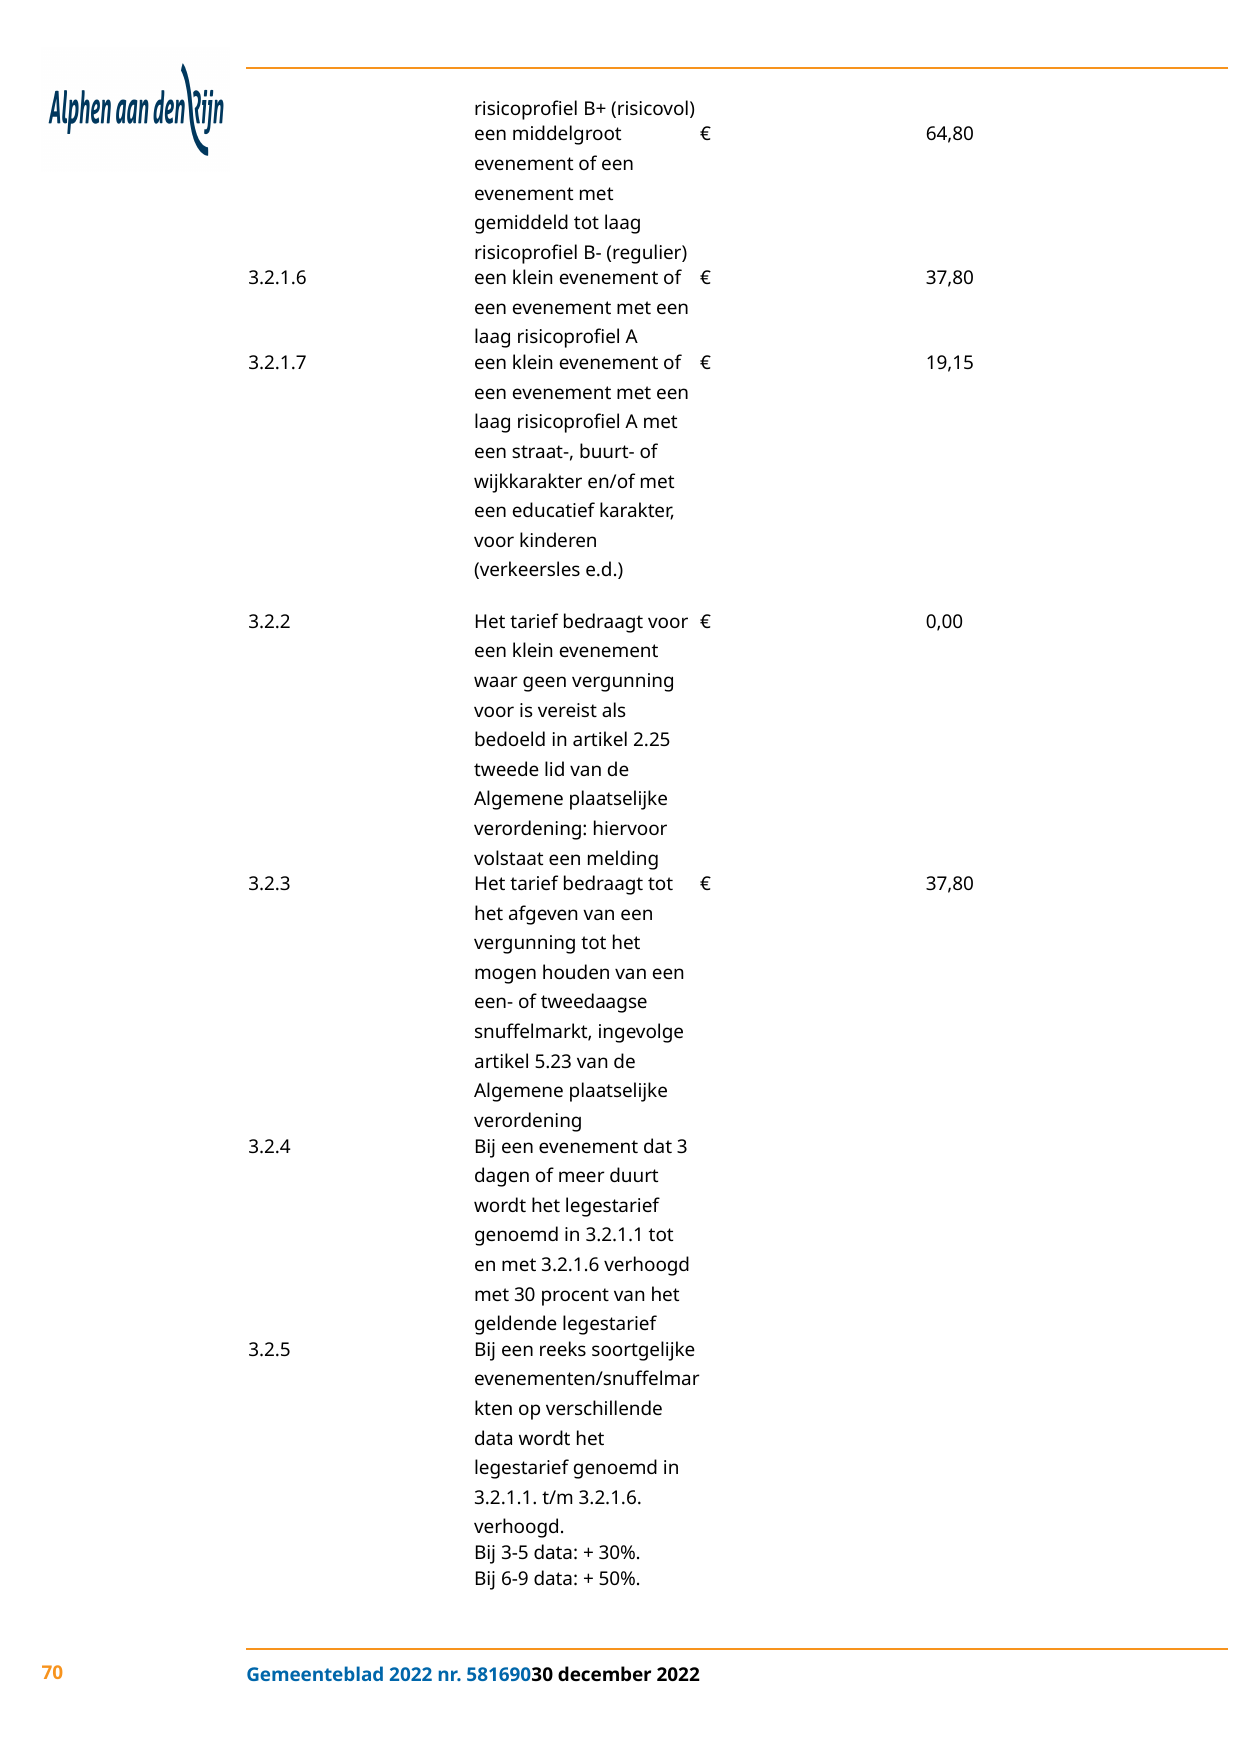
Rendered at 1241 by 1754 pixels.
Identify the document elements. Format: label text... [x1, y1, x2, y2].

table_cell [700, 1133, 926, 1336]
table_cell [926, 95, 1152, 121]
table_cell 64,80 [926, 121, 1152, 264]
table_cell € [700, 350, 926, 582]
table_cell 19,15 [926, 350, 1152, 582]
table_cell risicoprofiel B+ (risicovol) [474, 95, 700, 121]
table_cell [926, 582, 1152, 608]
table_cell 3.2.1.7 [248, 350, 474, 582]
table_cell 3.2.5 [248, 1336, 474, 1539]
table_cell 3.2.4 [248, 1133, 474, 1336]
table_cell [926, 1336, 1152, 1539]
table_cell [700, 95, 926, 121]
table_cell [926, 1565, 1152, 1591]
table_cell [700, 582, 926, 608]
table_cell 37,80 [926, 265, 1152, 349]
table_cell € [700, 870, 926, 1133]
table_cell 0,00 [926, 608, 1152, 870]
table_cell € [700, 121, 926, 264]
table_cell 3.2.2 [248, 608, 474, 870]
table_cell [248, 582, 474, 608]
table_cell [926, 1539, 1152, 1565]
table_cell 3.2.1.6 [248, 265, 474, 349]
table_cell een klein evenement of een evenement met een laag risicoprofiel A met een straat-, buurt- of wijkkarakter en/of met een educatief karakter, voor kinderen (verkeersles e.d.) [474, 350, 700, 582]
table_cell Het tarief bedraagt voor een klein evenement waar geen vergunning voor is vereist als bedoeld in artikel 2.25 tweede lid van de Algemene plaatselijke verordening: hiervoor volstaat een melding [474, 608, 700, 870]
table_cell [248, 1565, 474, 1591]
table_cell Bij 6-9 data: + 50%. [474, 1565, 700, 1591]
table_cell Het tarief bedraagt tot het afgeven van een vergunning tot het mogen houden van een een- of tweedaagse snuffelmarkt, ingevolge artikel 5.23 van de Algemene plaatselijke verordening [474, 870, 700, 1133]
table_cell [474, 582, 700, 608]
table_cell [248, 121, 474, 264]
table_cell € [700, 265, 926, 349]
table_cell Bij een evenement dat 3 dagen of meer duurt wordt het legestarief genoemd in 3.2.1.1 tot en met 3.2.1.6 verhoogd met 30 procent van het geldende legestarief [474, 1133, 700, 1336]
table_cell [700, 1539, 926, 1565]
table_cell [700, 1565, 926, 1591]
picture [41, 47, 231, 172]
table_cell [248, 1539, 474, 1565]
table_cell een klein evenement of een evenement met een laag risicoprofiel A [474, 265, 700, 349]
table_cell Bij 3-5 data: + 30%. [474, 1539, 700, 1565]
table_cell 3.2.3 [248, 870, 474, 1133]
table_cell Bij een reeks soortgelijke evenementen/snuffelmarkten op verschillende data wordt het legestarief genoemd in 3.2.1.1. t/m 3.2.1.6. verhoogd. [474, 1336, 700, 1539]
table_cell [248, 95, 474, 121]
table_cell € [700, 608, 926, 870]
table_cell een middelgroot evenement of een evenement met gemiddeld tot laag risicoprofiel B- (regulier) [474, 121, 700, 264]
table_cell [926, 1133, 1152, 1336]
table_cell [700, 1336, 926, 1539]
table_cell 37,80 [926, 870, 1152, 1133]
